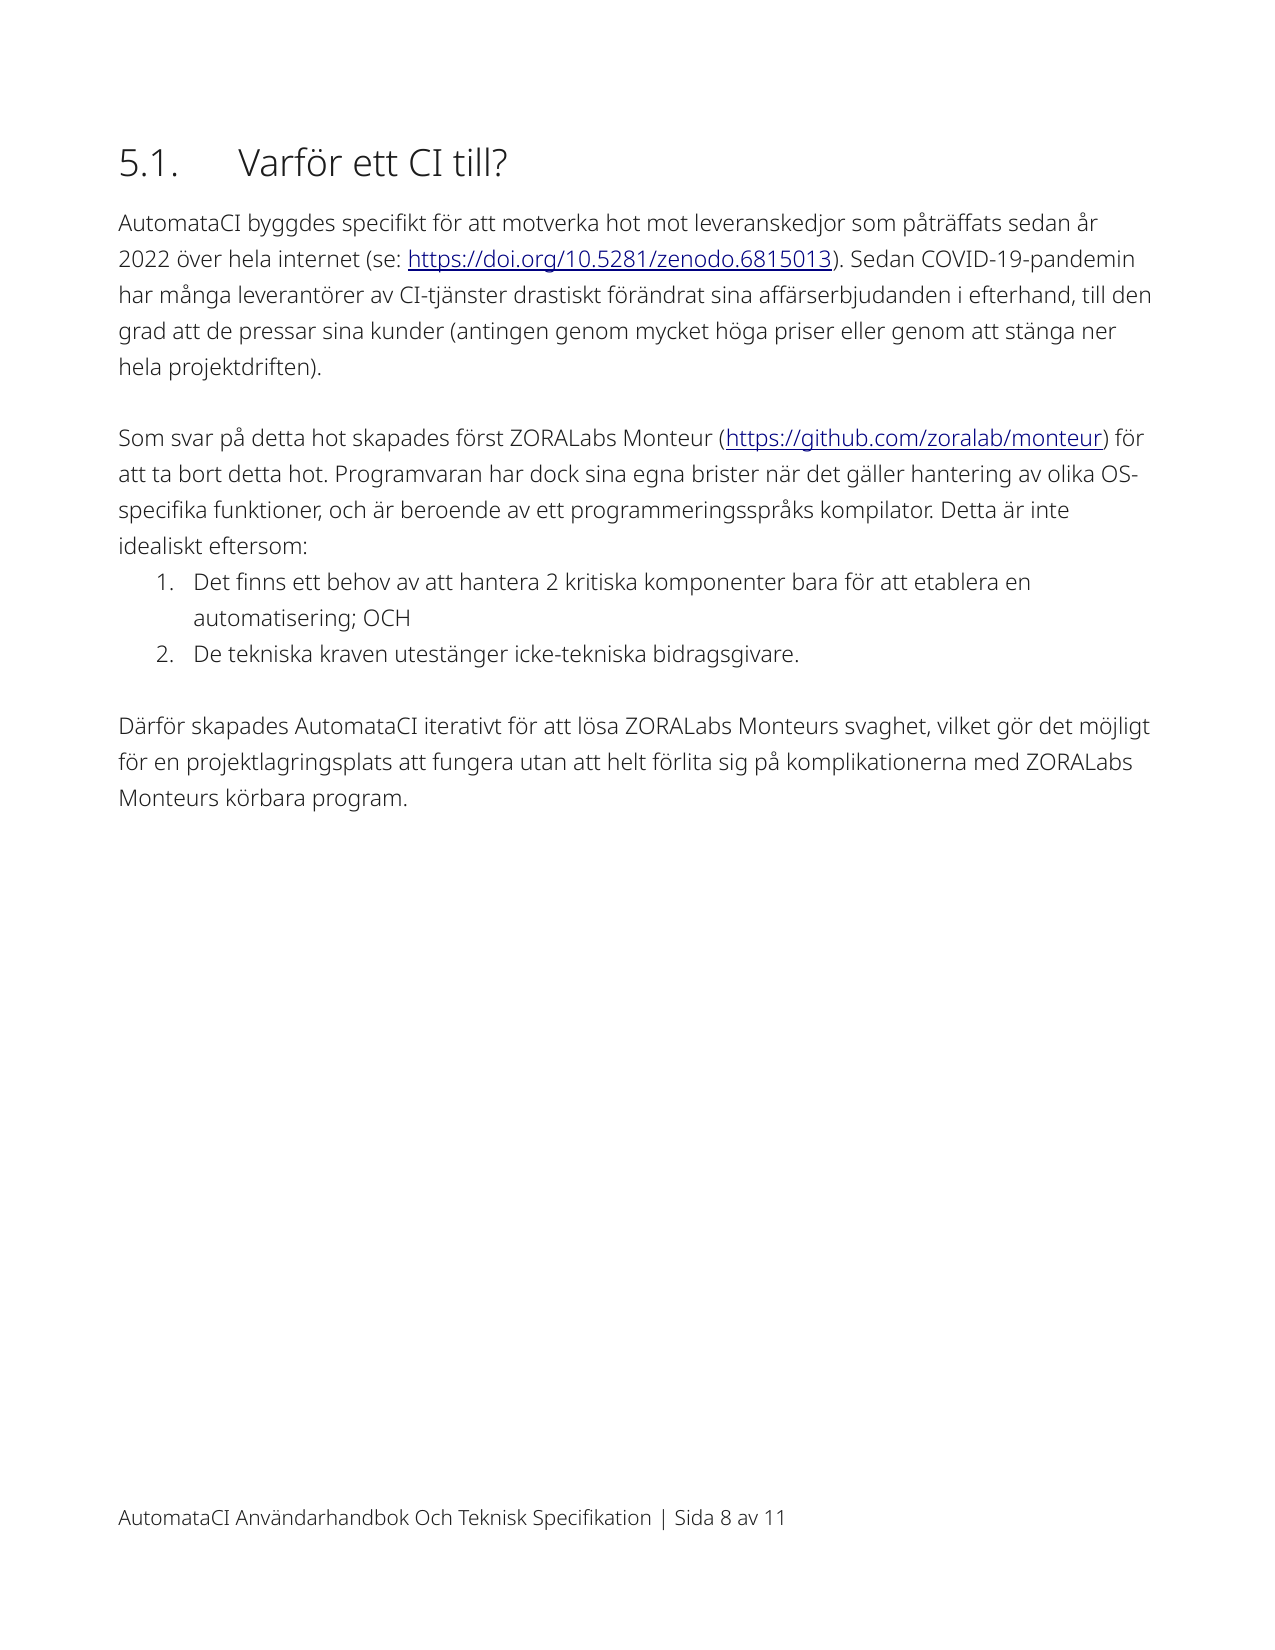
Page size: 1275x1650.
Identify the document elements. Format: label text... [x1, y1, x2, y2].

text Som svar på detta hot skapades först ZORALabs Monteur (https://github.com/zoralab/monteur) för att ta bort detta hot. Programvaran har dock sina egna brister när det gäller hantering av olika OS-specifika funktioner, och är beroende av ett programmeringsspråks kompilator. Detta är inte idealiskt eftersom: [118, 422, 1157, 561]
subtitle Varför ett CI till? [118, 136, 1157, 187]
text AutomataCI byggdes specifikt för att motverka hot mot leveranskedjor som påträffats sedan år 2022 över hela internet (se: https://doi.org/10.5281/zenodo.6815013). Sedan COVID-19-pandemin har många leverantörer av CI-tjänster drastiskt förändrat sina affärserbjudanden i efterhand, till den grad att de pressar sina kunder (antingen genom mycket höga priser eller genom att stänga ner hela projektdriften). [118, 207, 1157, 382]
list Det finns ett behov av att hantera 2 kritiska komponenter bara för att etablera en automatisering; OCH [156, 566, 1157, 633]
text Därför skapades AutomataCI iterativt för att lösa ZORALabs Monteurs svaghet, vilket gör det möjligt för en projektlagringsplats att fungera utan att helt förlita sig på komplikationerna med ZORALabs Monteurs körbara program. [118, 710, 1157, 813]
list De tekniska kraven utestänger icke-tekniska bidragsgivare. [156, 638, 1157, 669]
